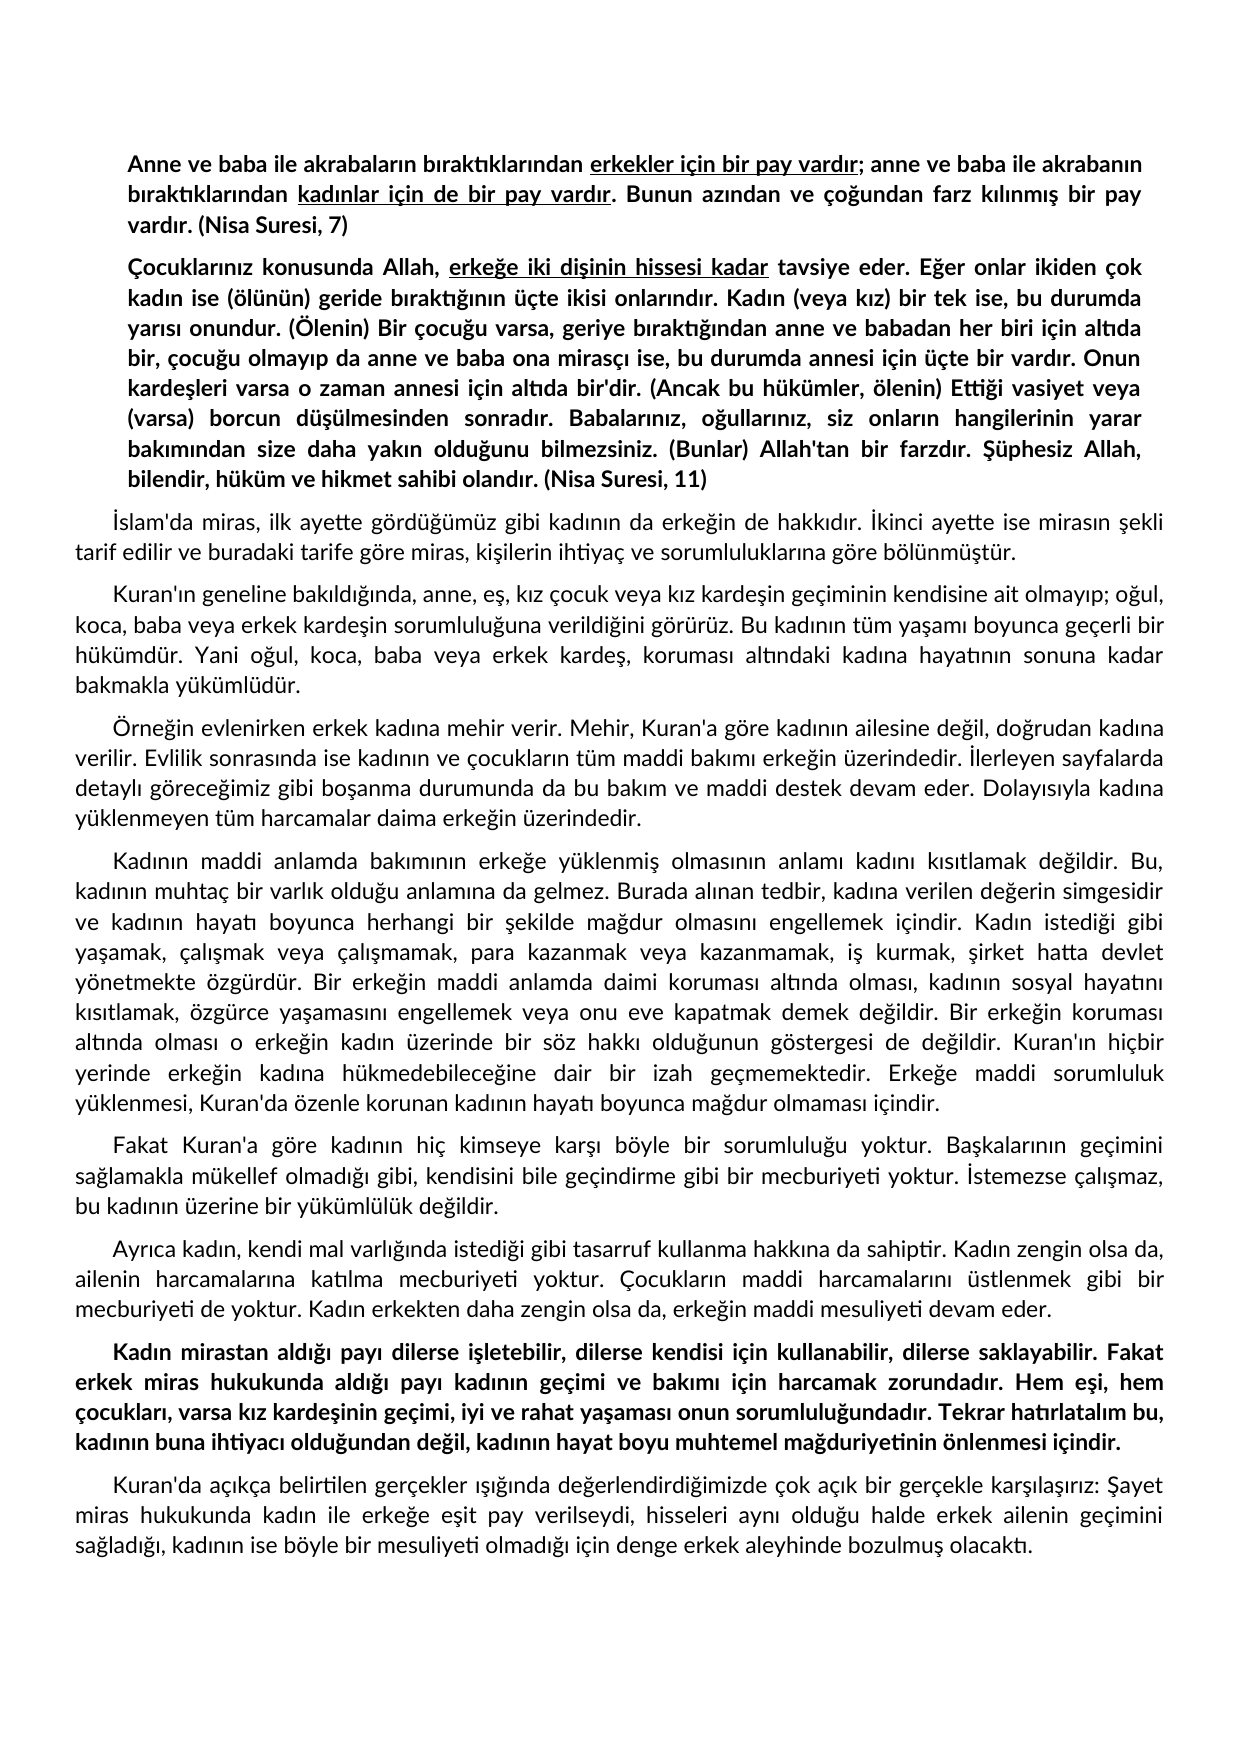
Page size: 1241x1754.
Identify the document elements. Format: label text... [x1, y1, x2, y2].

text Fakat Kuran'a göre kadının hiç kimseye karşı böyle bir sorumluluğu yoktur. Başkalarının geçimini sağlamakla mükellef olmadığı gibi, kendisini bile geçindirme gibi bir mecburiyeti yoktur. İstemezse çalışmaz, bu kadının üzerine bir yükümlülük değildir. [75, 1131, 1165, 1219]
text Kadının maddi anlamda bakımının erkeğe yüklenmiş olmasının anlamı kadını kısıtlamak değildir. Bu, kadının muhtaç bir varlık olduğu anlamına da gelmez. Burada alınan tedbir, kadına verilen değerin simgesidir ve kadının hayatı boyunca herhangi bir şekilde mağdur olmasını engellemek içindir. Kadın istediği gibi yaşamak, çalışmak veya çalışmamak, para kazanmak veya kazanmamak, iş kurmak, şirket hatta devlet yönetmekte özgürdür. Bir erkeğin maddi anlamda daimi koruması altında olması, kadının sosyal hayatını kısıtlamak, özgürce yaşamasını engellemek veya onu eve kapatmak demek değildir. Bir erkeğin koruması altında olması o erkeğin kadın üzerinde bir söz hakkı olduğunun göstergesi de değildir. Kuran'ın hiçbir yerinde erkeğin kadına hükmedebileceğine dair bir izah geçmemektedir. Erkeğe maddi sorumluluk yüklenmesi, Kuran'da özenle korunan kadının hayatı boyunca mağdur olmaması içindir. [75, 847, 1165, 1116]
text Anne ve baba ile akrabaların bıraktıklarından erkekler için bir pay vardır; anne ve baba ile akrabanın bıraktıklarından kadınlar için de bir pay vardır. Bunun azından ve çoğundan farz kılınmış bir pay vardır. (Nisa Suresi, 7) [127, 150, 1143, 238]
text Kuran'da açıkça belirtilen gerçekler ışığında değerlendirdiğimizde çok açık bir gerçekle karşılaşırız: Şayet miras hukukunda kadın ile erkeğe eşit pay verilseydi, hisseleri aynı olduğu halde erkek ailenin geçimini sağladığı, kadının ise böyle bir mesuliyeti olmadığı için denge erkek aleyhinde bozulmuş olacaktı. [75, 1471, 1165, 1559]
text Çocuklarınız konusunda Allah, erkeğe iki dişinin hissesi kadar tavsiye eder. Eğer onlar ikiden çok kadın ise (ölünün) geride bıraktığının üçte ikisi onlarındır. Kadın (veya kız) bir tek ise, bu durumda yarısı onundur. (Ölenin) Bir çocuğu varsa, geriye bıraktığından anne ve babadan her biri için altıda bir, çocuğu olmayıp da anne ve baba ona mirasçı ise, bu durumda annesi için üçte bir vardır. Onun kardeşleri varsa o zaman annesi için altıda bir'dir. (Ancak bu hükümler, ölenin) Ettiği vasiyet veya (varsa) borcun düşülmesinden sonradır. Babalarınız, oğullarınız, siz onların hangilerinin yarar bakımından size daha yakın olduğunu bilmezsiniz. (Bunlar) Allah'tan bir farzdır. Şüphesiz Allah, bilendir, hüküm ve hikmet sahibi olandır. (Nisa Suresi, 11) [127, 253, 1143, 492]
text Kadın mirastan aldığı payı dilerse işletebilir, dilerse kendisi için kullanabilir, dilerse saklayabilir. Fakat erkek miras hukukunda aldığı payı kadının geçimi ve bakımı için harcamak zorundadır. Hem eşi, hem çocukları, varsa kız kardeşinin geçimi, iyi ve rahat yaşaması onun sorumluluğundadır. Tekrar hatırlatalım bu, kadının buna ihtiyacı olduğundan değil, kadının hayat boyu muhtemel mağduriyetinin önlenmesi içindir. [75, 1337, 1165, 1456]
text Kuran'ın geneline bakıldığında, anne, eş, kız çocuk veya kız kardeşin geçiminin kendisine ait olmayıp; oğul, koca, baba veya erkek kardeşin sorumluluğuna verildiğini görürüz. Bu kadının tüm yaşamı boyunca geçerli bir hükümdür. Yani oğul, koca, baba veya erkek kardeş, koruması altındaki kadına hayatının sonuna kadar bakmakla yükümlüdür. [75, 580, 1165, 698]
text Örneğin evlenirken erkek kadına mehir verir. Mehir, Kuran'a göre kadının ailesine değil, doğrudan kadına verilir. Evlilik sonrasında ise kadının ve çocukların tüm maddi bakımı erkeğin üzerindedir. İlerleyen sayfalarda detaylı göreceğimiz gibi boşanma durumunda da bu bakım ve maddi destek devam eder. Dolayısıyla kadına yüklenmeyen tüm harcamalar daima erkeğin üzerindedir. [75, 713, 1165, 832]
text Ayrıca kadın, kendi mal varlığında istediği gibi tasarruf kullanma hakkına da sahiptir. Kadın zengin olsa da, ailenin harcamalarına katılma mecburiyeti yoktur. Çocukların maddi harcamalarını üstlenmek gibi bir mecburiyeti de yoktur. Kadın erkekten daha zengin olsa da, erkeğin maddi mesuliyeti devam eder. [75, 1234, 1165, 1322]
text İslam'da miras, ilk ayette gördüğümüz gibi kadının da erkeğin de hakkıdır. İkinci ayette ise mirasın şekli tarif edilir ve buradaki tarife göre miras, kişilerin ihtiyaç ve sorumluluklarına göre bölünmüştür. [75, 507, 1165, 565]
